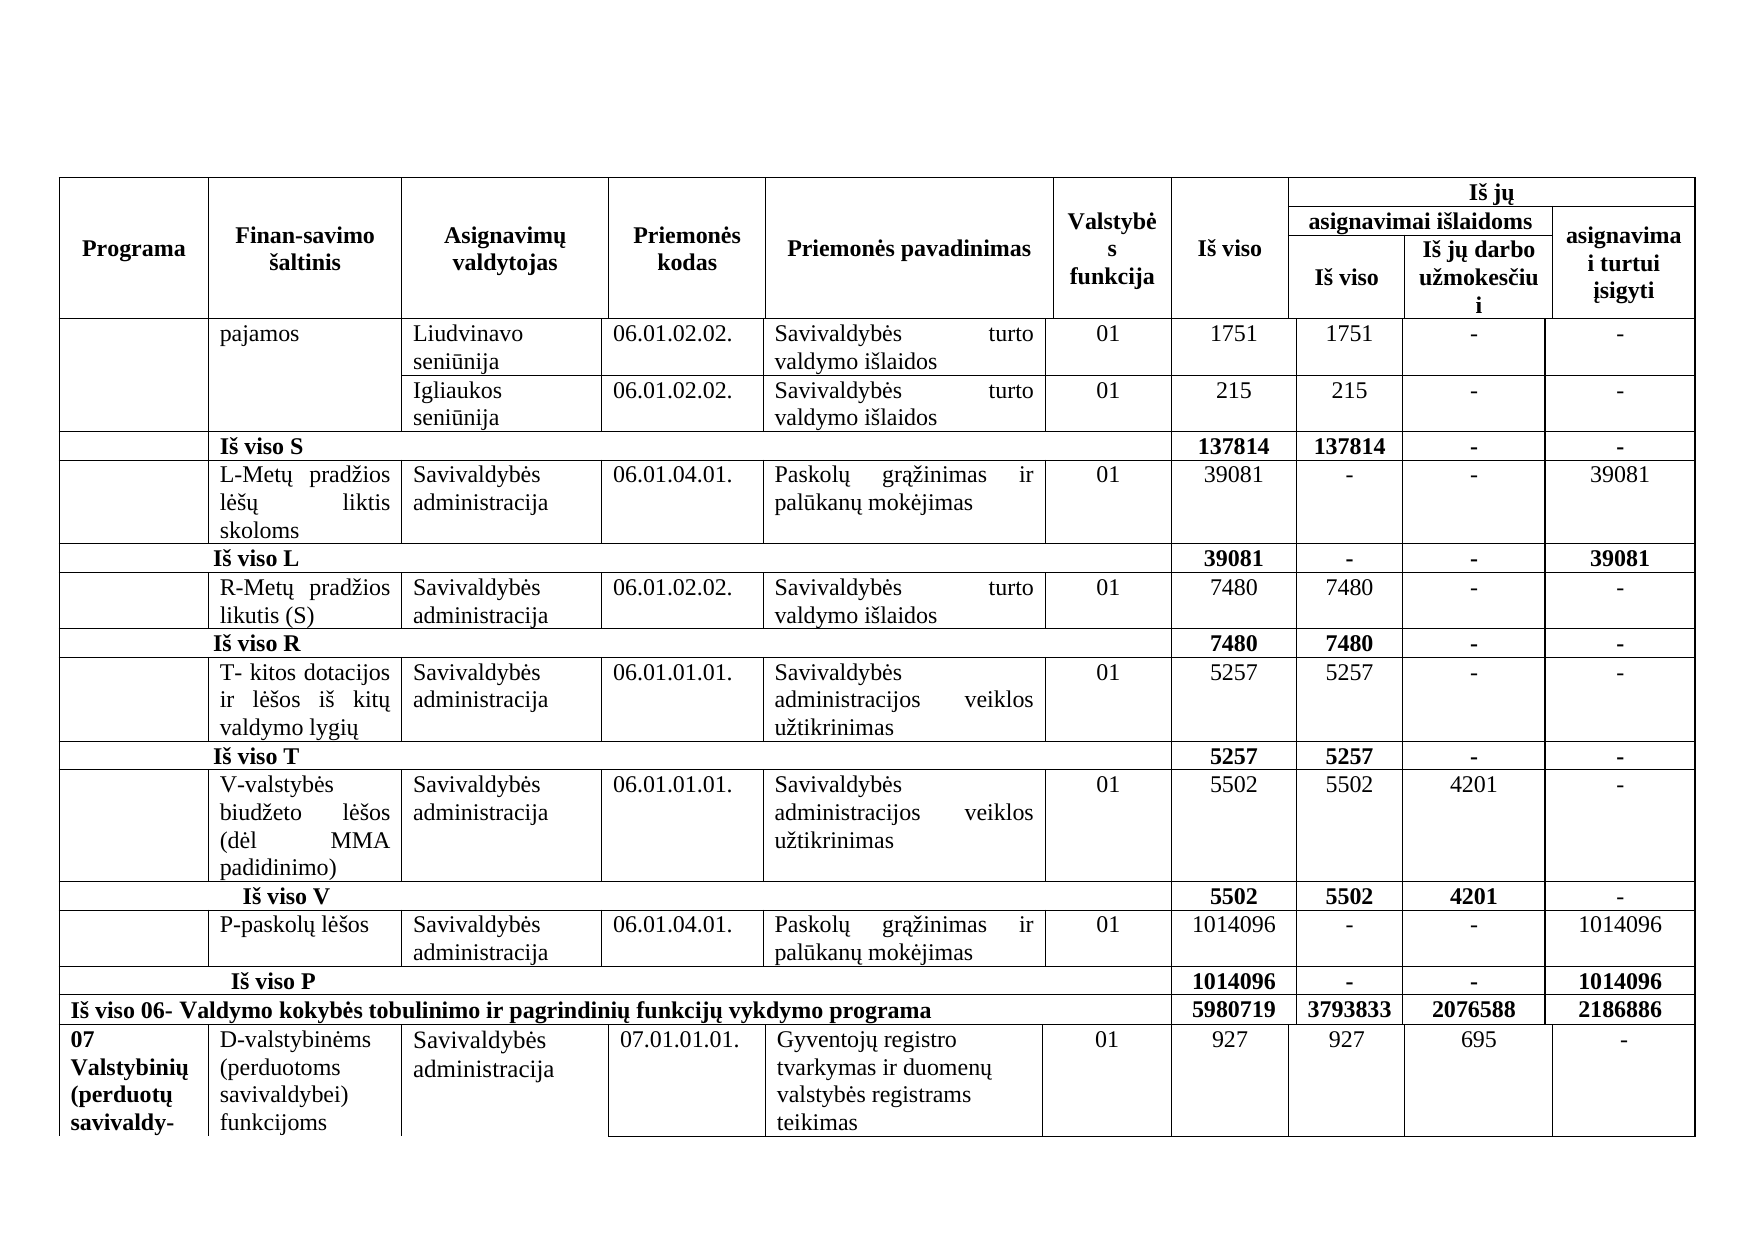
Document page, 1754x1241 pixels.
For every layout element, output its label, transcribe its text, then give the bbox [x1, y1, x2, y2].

table_cell - [1403, 376, 1544, 431]
table_cell 01 [1046, 658, 1171, 741]
table_cell 215 [1172, 376, 1296, 431]
table_cell 06.01.01.01. [602, 658, 763, 741]
table_cell 1014096 [1546, 967, 1694, 994]
table_cell [209, 375, 401, 431]
table_cell 01 [1046, 573, 1171, 628]
table_cell Savivaldybės administracija [402, 911, 601, 966]
table_cell 01 [1046, 461, 1171, 543]
table_cell 2186886 [1546, 995, 1694, 1024]
table_cell asignavimai išlaidoms [1289, 207, 1552, 234]
table_cell Savivaldybės administracija [402, 1025, 608, 1136]
table_cell - [1403, 742, 1544, 769]
table_cell 01 [1046, 319, 1171, 374]
table_cell D-valstybinėms (perduotoms savivaldybei) funkcijoms [209, 1025, 401, 1136]
table_cell 1014096 [1546, 911, 1694, 966]
table_cell Gyventojų registro tvarkymas ir duomenų valstybės registrams teikimas [766, 1025, 1042, 1136]
table_cell Savivaldybės administracijos veiklos užtikrinimas [764, 770, 1045, 881]
table_cell 1014096 [1172, 911, 1296, 966]
table_cell - [1546, 629, 1694, 657]
table_cell asignavimai turtui įsigyti [1553, 207, 1694, 318]
table_cell 39081 [1172, 544, 1296, 572]
table_cell Iš viso S [209, 432, 1171, 459]
table_cell [60, 432, 208, 459]
table_cell Savivaldybės administracija [402, 573, 601, 628]
table_header Finan-savimo šaltinis [209, 178, 401, 318]
table_cell 07.01.01.01. [609, 1025, 765, 1136]
table_cell 4201 [1403, 882, 1544, 909]
table_cell [60, 319, 208, 374]
table_cell 39081 [1172, 461, 1296, 543]
table_cell - [1546, 573, 1694, 628]
table_cell 7480 [1172, 629, 1296, 657]
table_header Programa [60, 178, 208, 318]
table_cell - [1553, 1025, 1694, 1136]
table_cell Iš viso L [60, 544, 1171, 572]
table_cell 3793833 [1297, 995, 1402, 1024]
table_cell 215 [1297, 376, 1402, 431]
table_cell Savivaldybės turto valdymo išlaidos [764, 376, 1045, 431]
table_cell V-valstybės biudžeto lėšos (dėl MMA padidinimo) [209, 770, 401, 881]
table_cell 137814 [1297, 432, 1402, 459]
table_cell 06.01.02.02. [602, 573, 763, 628]
table_cell Paskolų grąžinimas ir palūkanų mokėjimas [764, 461, 1045, 543]
table_cell - [1546, 658, 1694, 741]
table_cell 06.01.01.01. [602, 770, 763, 881]
table_cell Savivaldybės administracijos veiklos užtikrinimas [764, 658, 1045, 741]
table_header Priemonės pavadinimas [766, 178, 1053, 318]
table_cell 39081 [1546, 461, 1694, 543]
table_cell 5257 [1172, 658, 1296, 741]
table_cell Iš viso T [60, 742, 1171, 769]
table_cell 07 Valstybinių (perduotų savivaldy- [60, 1025, 208, 1136]
table_cell Igliaukos seniūnija [402, 376, 601, 431]
table_cell - [1546, 432, 1694, 459]
table_cell - [1546, 376, 1694, 431]
table_cell Savivaldybės turto valdymo išlaidos [764, 319, 1045, 374]
table_header Iš jų [1289, 178, 1694, 206]
table_cell [60, 375, 208, 431]
table_cell [60, 658, 208, 741]
table_cell - [1403, 911, 1544, 966]
table_cell 5502 [1297, 882, 1402, 909]
table_cell L-Metų pradžios lėšų liktis skoloms [209, 461, 401, 543]
table_cell - [1403, 319, 1544, 374]
table_cell 2076588 [1403, 995, 1544, 1024]
table_header Priemonės kodas [609, 178, 765, 318]
table_cell - [1546, 770, 1694, 881]
table_cell 4201 [1403, 770, 1544, 881]
table_cell T- kitos dotacijos ir lėšos iš kitų valdymo lygių [209, 658, 401, 741]
table_cell [60, 573, 208, 628]
table_cell P-paskolų lėšos [209, 911, 401, 966]
table_cell - [1297, 544, 1402, 572]
table_cell 5502 [1172, 770, 1296, 881]
table_cell Savivaldybės administracija [402, 770, 601, 881]
table_cell 01 [1046, 911, 1171, 966]
table_cell 1751 [1297, 319, 1402, 374]
table_header Asignavimų valdytojas [402, 178, 608, 318]
table_cell 5257 [1172, 742, 1296, 769]
table_cell - [1546, 742, 1694, 769]
table_cell [60, 461, 208, 543]
table_cell - [1403, 544, 1544, 572]
table_cell Savivaldybės administracija [402, 461, 601, 543]
table_cell Iš viso [1289, 236, 1404, 318]
table_cell Iš viso P [60, 967, 1171, 994]
table_cell Liudvinavo seniūnija [402, 319, 601, 374]
table_cell - [1403, 573, 1544, 628]
table_cell - [1403, 629, 1544, 657]
table_cell 06.01.02.02. [602, 376, 763, 431]
table_cell 137814 [1172, 432, 1296, 459]
table_cell 5502 [1297, 770, 1402, 881]
table_cell 5257 [1297, 742, 1402, 769]
table_cell - [1297, 967, 1402, 994]
table_cell 5980719 [1172, 995, 1296, 1024]
table_cell 7480 [1172, 573, 1296, 628]
table_cell Iš jų darbo užmokesčiui [1405, 236, 1552, 318]
table_cell - [1297, 911, 1402, 966]
table_cell - [1403, 967, 1544, 994]
table_cell 06.01.02.02. [602, 319, 763, 374]
table_cell 06.01.04.01. [602, 911, 763, 966]
table_cell pajamos [209, 319, 401, 374]
table_cell 39081 [1546, 544, 1694, 572]
table_cell Paskolų grąžinimas ir palūkanų mokėjimas [764, 911, 1045, 966]
table_cell 06.01.04.01. [602, 461, 763, 543]
table_header Iš viso [1172, 178, 1288, 318]
table_cell [60, 911, 208, 966]
table_cell - [1546, 319, 1694, 374]
table_cell 1751 [1172, 319, 1296, 374]
table_cell - [1297, 461, 1402, 543]
table_cell Iš viso 06- Valdymo kokybės tobulinimo ir pagrindinių funkcijų vykdymo programa [60, 995, 1171, 1024]
table_cell - [1403, 461, 1544, 543]
table_cell 695 [1405, 1025, 1552, 1136]
table_cell - [1403, 658, 1544, 741]
table_header Valstybės funkcija [1054, 178, 1171, 318]
table_cell 7480 [1297, 573, 1402, 628]
table_cell Iš viso V [60, 882, 1171, 909]
table_cell R-Metų pradžios likutis (S) [209, 573, 401, 628]
table_cell - [1403, 432, 1544, 459]
table_cell 1014096 [1172, 967, 1296, 994]
table_cell 01 [1046, 376, 1171, 431]
table_cell 5502 [1172, 882, 1296, 909]
table_cell 927 [1172, 1025, 1288, 1136]
table_cell [60, 770, 208, 881]
table_cell - [1546, 882, 1694, 909]
table_cell 01 [1046, 770, 1171, 881]
table_cell 01 [1043, 1025, 1171, 1136]
table_cell Savivaldybės administracija [402, 658, 601, 741]
table_cell 927 [1289, 1025, 1404, 1136]
table_cell 7480 [1297, 629, 1402, 657]
table_cell Iš viso R [60, 629, 1171, 657]
table_cell 5257 [1297, 658, 1402, 741]
table_cell Savivaldybės turto valdymo išlaidos [764, 573, 1045, 628]
